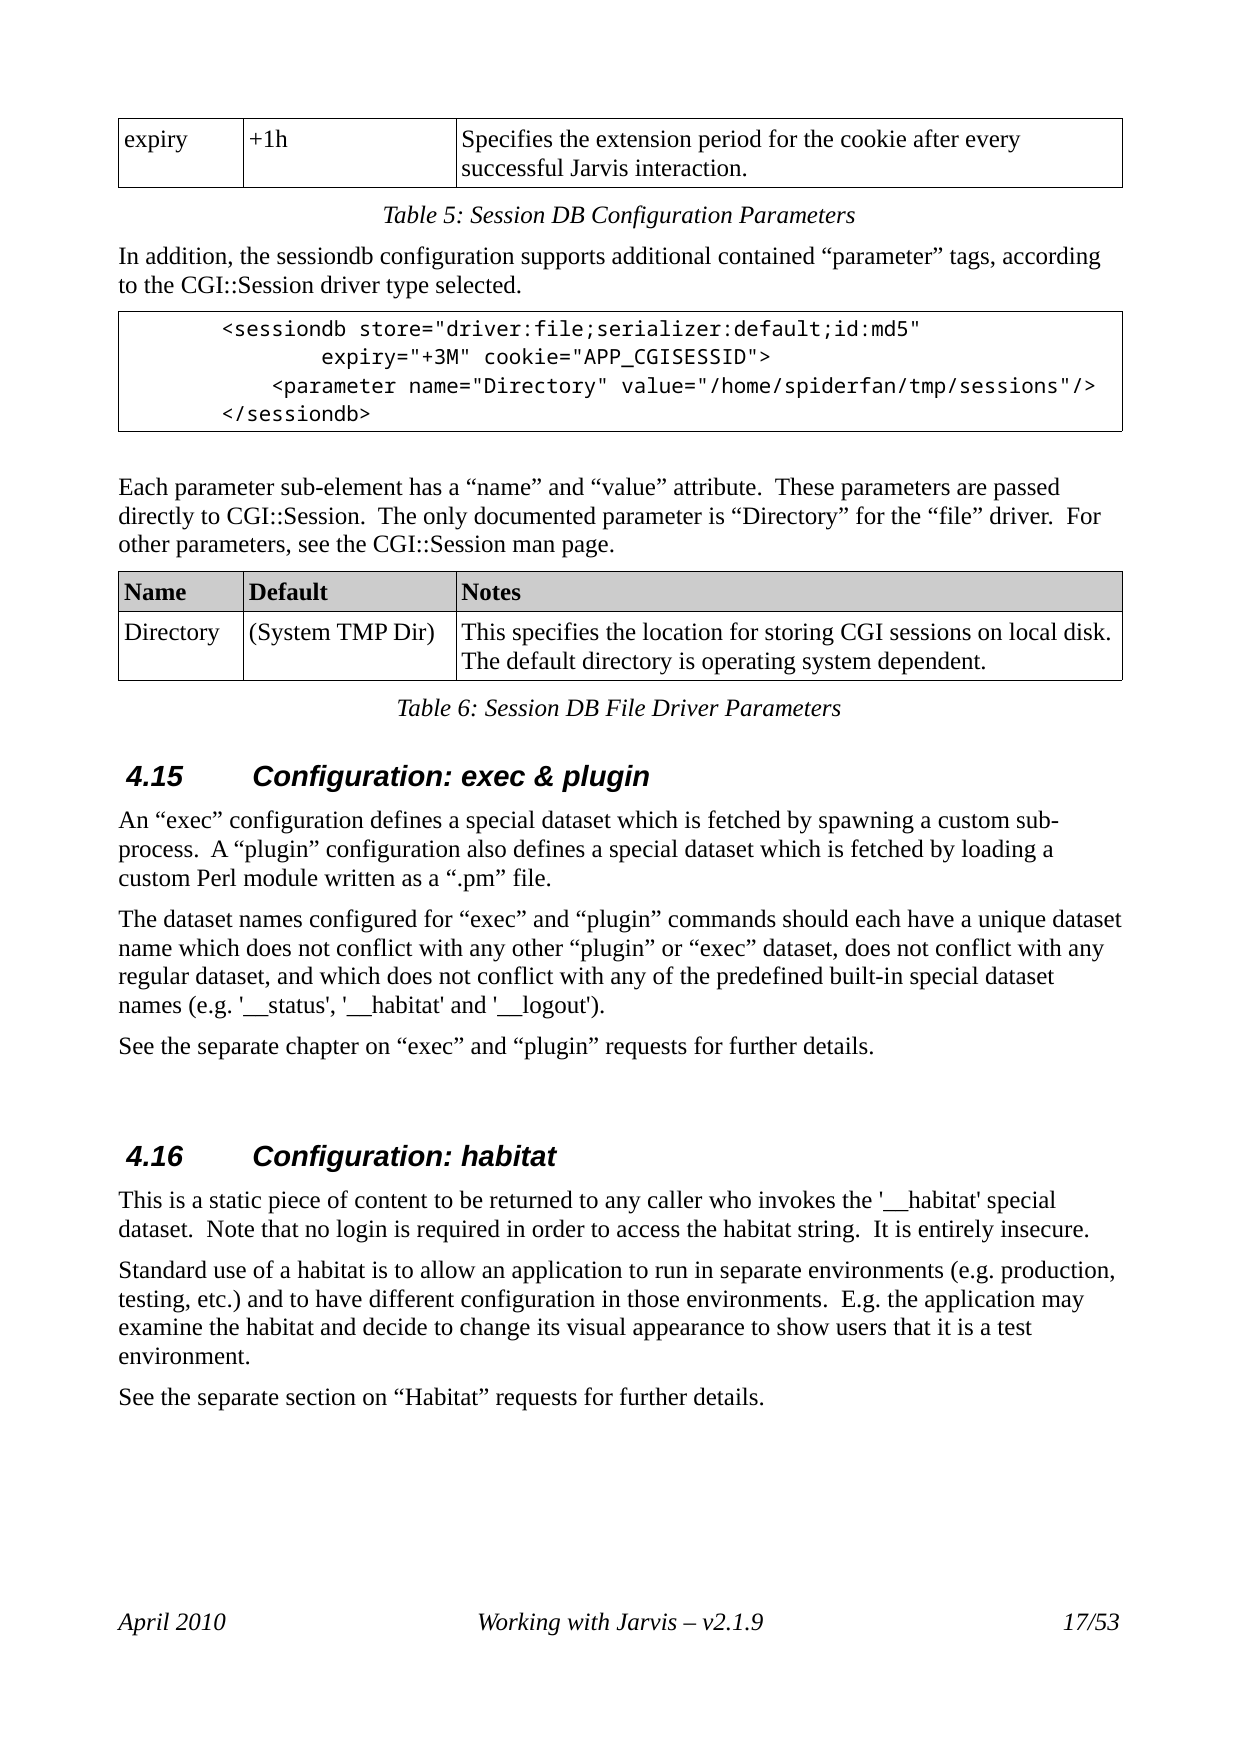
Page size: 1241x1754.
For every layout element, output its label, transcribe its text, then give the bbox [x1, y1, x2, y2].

text expiry="+3M" cookie="APP_CGISESSID"> [119, 339, 1122, 368]
text Each parameter sub-element has a “name” and “value” attribute. These parameters are passed directly to CGI::Session. The only documented parameter is “Directory” for the “file” driver. For other parameters, see the CGI::Session man page. [118, 472, 1122, 558]
text Table 6: Session DB File Driver Parameters [118, 693, 1122, 722]
text Standard use of a habitat is to allow an application to run in separate environments (e.g. production, testing, etc.) and to have different configuration in those environments. E.g. the application may examine the habitat and decide to change its visual appearance to show users that it is a test environment. [118, 1255, 1122, 1370]
table_cell (System TMP Dir) [244, 612, 456, 680]
text </sessiondb> [119, 396, 1122, 431]
text <sessiondb store="driver:file;serializer:default;id:md5" [119, 312, 1122, 339]
text In addition, the sessiondb configuration supports additional contained “parameter” tags, according to the CGI::Session driver type selected. [118, 241, 1122, 298]
table_cell This specifies the location for storing CGI sessions on local disk. The default directory is operating system dependent. [457, 612, 1122, 680]
text See the separate section on “Habitat” requests for further details. [118, 1382, 1122, 1411]
table_cell expiry [119, 119, 243, 187]
table_cell +1h [244, 119, 456, 187]
subtitle Configuration: exec & plugin [118, 759, 1122, 793]
subtitle Configuration: habitat [118, 1139, 1122, 1172]
table_header Name [119, 572, 243, 611]
text <parameter name="Directory" value="/home/spiderfan/tmp/sessions"/> [119, 368, 1122, 396]
text An “exec” configuration defines a special dataset which is fetched by spawning a custom sub-process. A “plugin” configuration also defines a special dataset which is fetched by loading a custom Perl module written as a “.pm” file. [118, 805, 1122, 891]
text This is a static piece of content to be returned to any caller who invokes the '__habitat' special dataset. Note that no login is required in order to access the habitat string. It is entirely insecure. [118, 1185, 1122, 1242]
text The dataset names configured for “exec” and “plugin” commands should each have a unique dataset name which does not conflict with any other “plugin” or “exec” dataset, does not conflict with any regular dataset, and which does not conflict with any of the predefined built-in special dataset names (e.g. '__status', '__habitat' and '__logout'). [118, 904, 1122, 1019]
table_header Notes [457, 572, 1122, 611]
text See the separate chapter on “exec” and “plugin” requests for further details. [118, 1031, 1122, 1060]
table_header Default [244, 572, 456, 611]
table_cell Directory [119, 612, 243, 680]
table_cell Specifies the extension period for the cookie after every successful Jarvis interaction. [457, 119, 1122, 187]
text Table 5: Session DB Configuration Parameters [118, 200, 1122, 228]
